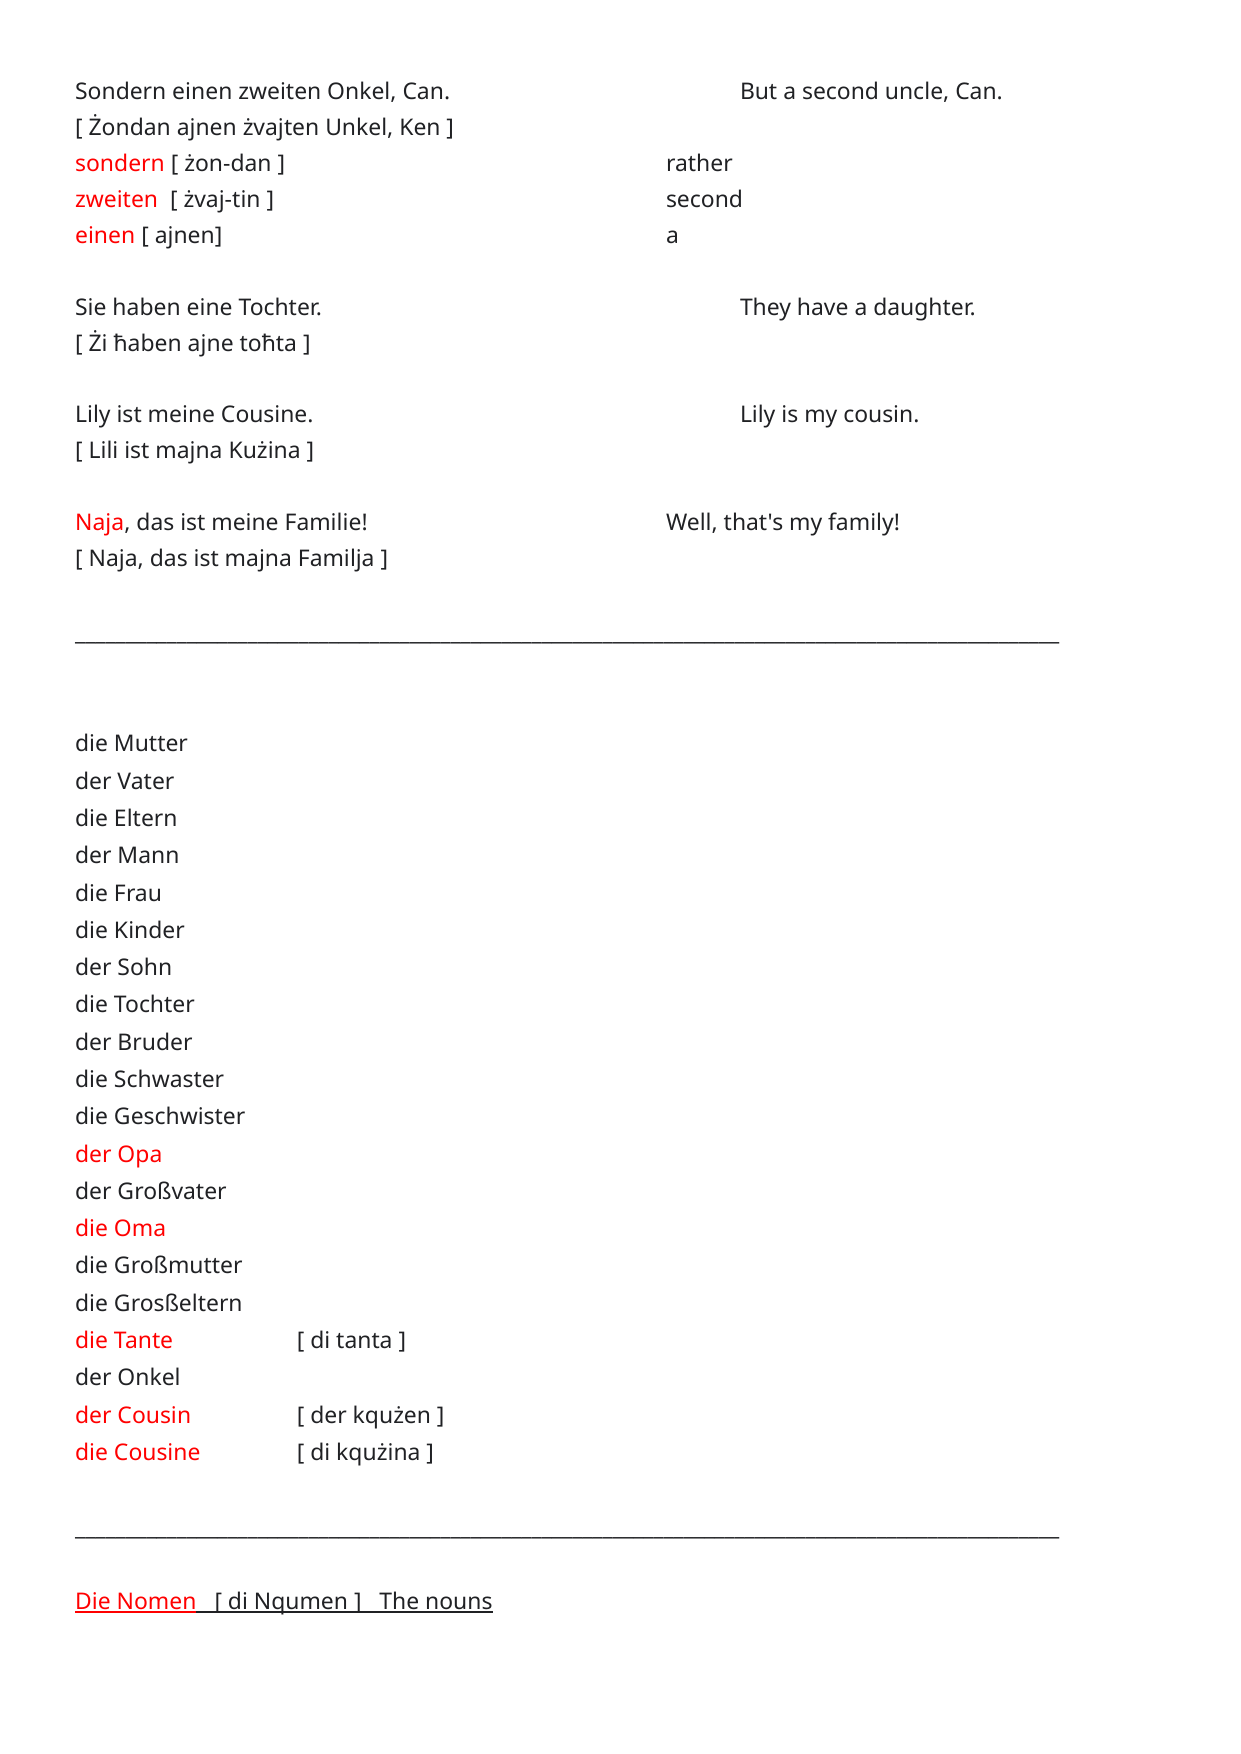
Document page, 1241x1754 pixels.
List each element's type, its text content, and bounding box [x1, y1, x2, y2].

text der Vater [75, 764, 1165, 796]
text die Frau [75, 876, 1165, 908]
text die Tochter [75, 988, 1165, 1019]
text [ Lili ist majna Kużina ] [75, 434, 1165, 466]
text die Großmutter [75, 1249, 1165, 1281]
text [ Żi ħaben ajne toħta ] [75, 327, 1165, 358]
text Naja, das ist meine Familie! Well, that's my family! [75, 506, 1165, 537]
text die Mutter [75, 727, 1165, 758]
text die Grosßeltern [75, 1287, 1165, 1318]
text Die Nomen [ di Nqumen ] The nouns [75, 1585, 1165, 1616]
text die Schwaster [75, 1063, 1165, 1094]
text Sie haben eine Tochter. They have a daughter. [75, 291, 1165, 322]
text zweiten [ żvaj-tin ] second [75, 183, 1165, 214]
text sondern [ żon-dan ] rather [75, 147, 1165, 178]
text die Cousine [ di kqużina ] [75, 1436, 1165, 1467]
text der Cousin [ der kqużen ] [75, 1398, 1165, 1430]
text Lily ist meine Cousine. Lily is my cousin. [75, 398, 1165, 430]
text _________________________________________________________________________________________________ [75, 615, 1165, 647]
text die Geschwister [75, 1100, 1165, 1131]
text [ Żondan ajnen żvajten Unkel, Ken ] [75, 111, 1165, 142]
text einen [ ajnen] a [75, 219, 1165, 250]
text der Bruder [75, 1026, 1165, 1057]
text die Oma [75, 1212, 1165, 1243]
text die Kinder [75, 914, 1165, 945]
text der Großvater [75, 1175, 1165, 1206]
text [ Naja, das ist majna Familja ] [75, 542, 1165, 573]
text der Onkel [75, 1361, 1165, 1392]
text der Opa [75, 1137, 1165, 1169]
text die Eltern [75, 802, 1165, 833]
text Sondern einen zweiten Onkel, Can. But a second uncle, Can. [75, 75, 1165, 106]
text der Sohn [75, 951, 1165, 982]
text die Tante [ di tanta ] [75, 1324, 1165, 1355]
text _________________________________________________________________________________________________ [75, 1510, 1165, 1542]
text der Mann [75, 839, 1165, 870]
